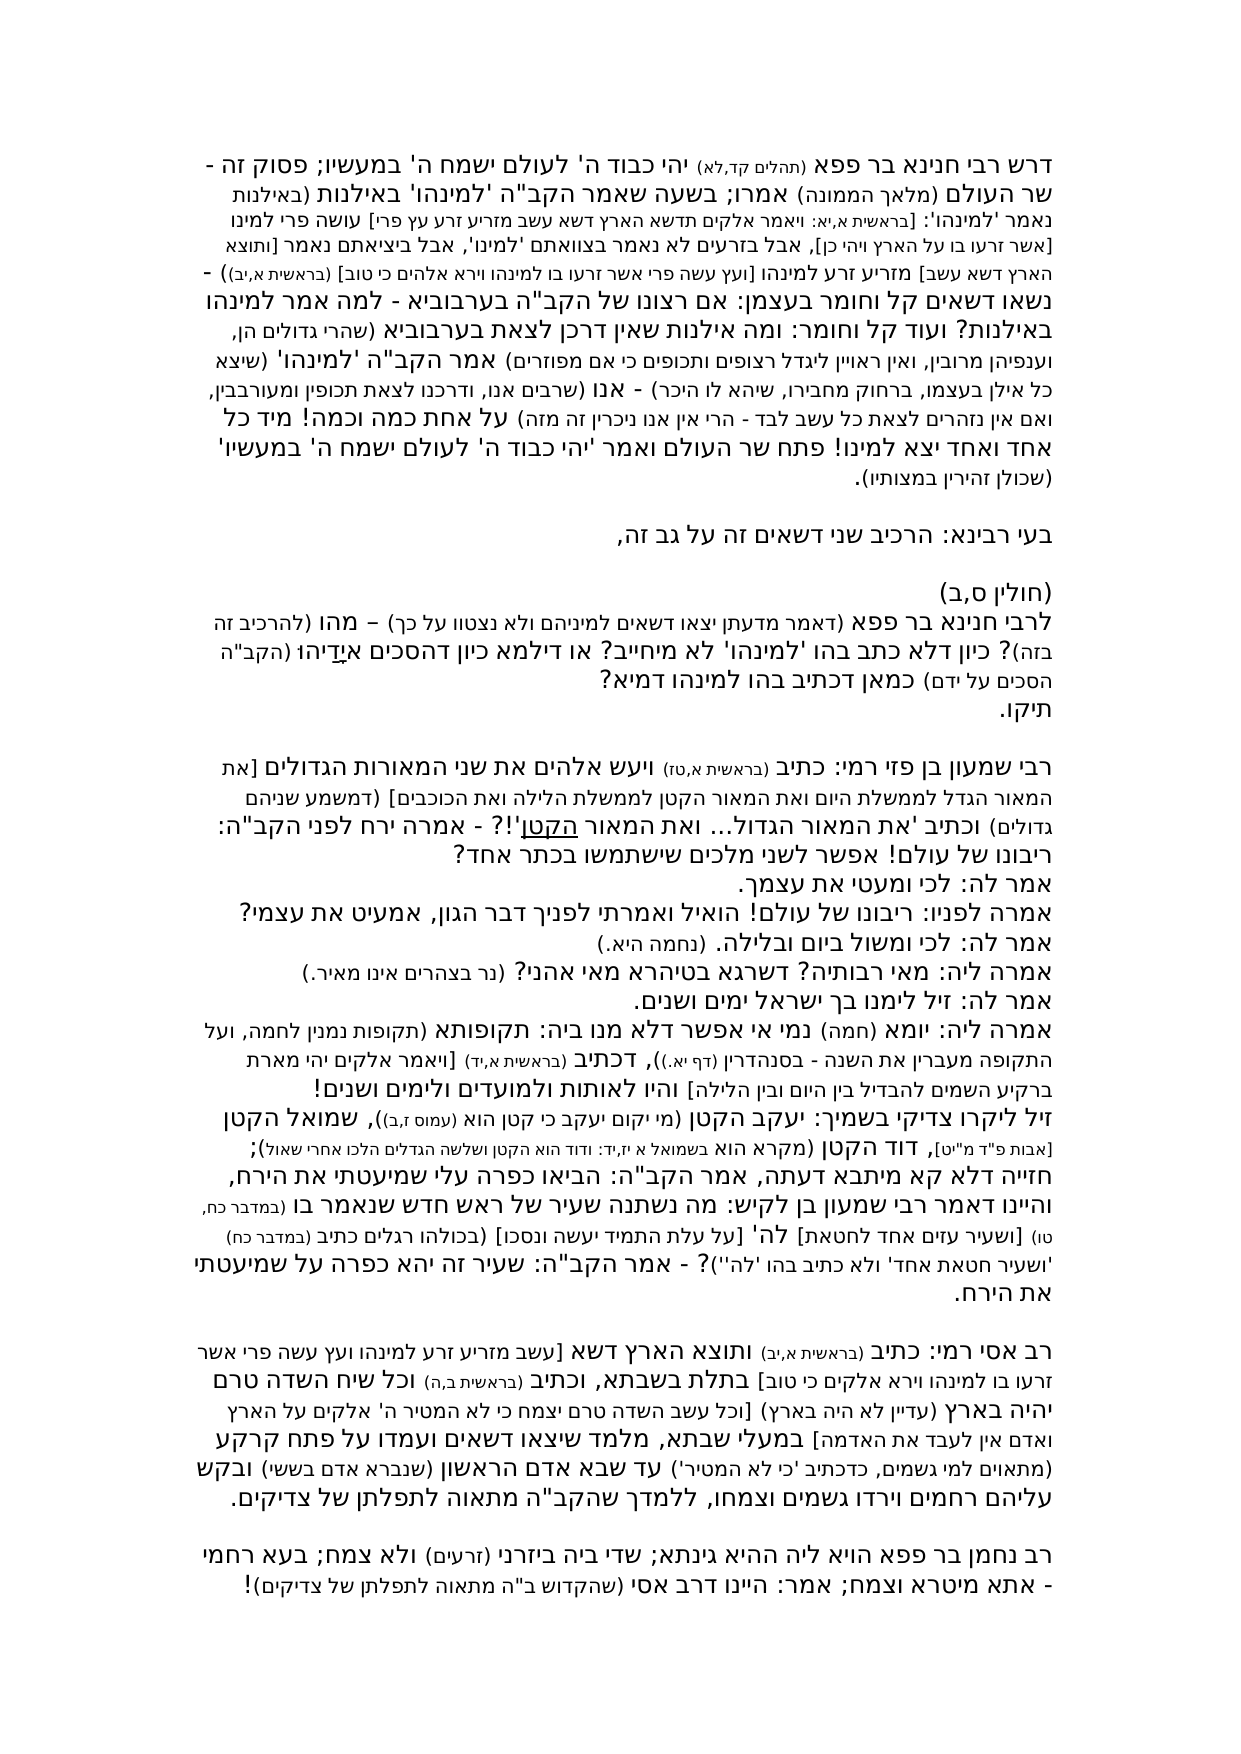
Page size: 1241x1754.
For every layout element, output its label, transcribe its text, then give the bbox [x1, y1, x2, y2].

text בעי רבינא: הרכיב שני דשאים זה על גב זה, [187, 520, 1053, 549]
text רבי שמעון בן פזי רמי: כתיב (בראשית א,טז) ויעש אלהים את שני המאורות הגדולים [את המאור הגדל לממשלת היום ואת המאור הקטן לממשלת הלילה ואת הכוכבים] (דמשמע שניהם גדולים) וכתיב 'את המאור הגדול... ואת המאור הקטן'!? - אמרה ירח לפני הקב"ה: ריבונו של עולם! אפשר לשני מלכים שישתמשו בכתר אחד? [187, 753, 1053, 869]
text אמר לה: זיל לימנו בך ישראל ימים ושנים. [187, 986, 1053, 1015]
text לרבי חנינא בר פפא (דאמר מדעתן יצאו דשאים למיניהם ולא נצטוו על כך) – מהו (להרכיב זה בזה)? כיון דלא כתב בהו 'למינהו' לא מיחייב? או דילמא כיון דהסכים איָדַיהוּ (הקב"ה הסכים על ידם) כמאן דכתיב בהו למינהו דמיא? [187, 607, 1053, 695]
text דרש רבי חנינא בר פפא (תהלים קד,לא) יהי כבוד ה' לעולם ישמח ה' במעשיו; פסוק זה - שר העולם (מלאך הממונה) אמרו; בשעה שאמר הקב"ה 'למינהו' באילנות (באילנות נאמר 'למינהו': [בראשית א,יא: ויאמר אלקים תדשא הארץ דשא עשב מזריע זרע עץ פרי] עושה פרי למינו [אשר זרעו בו על הארץ ויהי כן], אבל בזרעים לא נאמר בצוואתם 'למינו', אבל ביציאתם נאמר [ותוצא הארץ דשא עשב] מזריע זרע למינהו [ועץ עשה פרי אשר זרעו בו למינהו וירא אלהים כי טוב] (בראשית א,יב)) - נשאו דשאים קל וחומר בעצמן: אם רצונו של הקב"ה בערבוביא - למה אמר למינהו באילנות? ועוד קל וחומר: ומה אילנות שאין דרכן לצאת בערבוביא (שהרי גדולים הן, וענפיהן מרובין, ואין ראויין ליגדל רצופים ותכופים כי אם מפוזרים) אמר הקב"ה 'למינהו' (שיצא כל אילן בעצמו, ברחוק מחבירו, שיהא לו היכר) - אנו (שרבים אנו, ודרכנו לצאת תכופין ומעורבבין, ואם אין נזהרים לצאת כל עשב לבד - הרי אין אנו ניכרין זה מזה) על אחת כמה וכמה! מיד כל אחד ואחד יצא למינו! פתח שר העולם ואמר 'יהי כבוד ה' לעולם ישמח ה' במעשיו' (שכולן זהירין במצותיו). [187, 150, 1053, 491]
text אמרה ליה: יומא (חמה) נמי אי אפשר דלא מנו ביה: תקופותא (תקופות נמנין לחמה, ועל התקופה מעברין את השנה - בסנהדרין (דף יא.)), דכתיב (בראשית א,יד) [ויאמר אלקים יהי מארת ברקיע השמים להבדיל בין היום ובין הלילה] והיו לאותות ולמועדים ולימים ושנים! [187, 1015, 1053, 1103]
text רב אסי רמי: כתיב (בראשית א,יב) ותוצא הארץ דשא [עשב מזריע זרע למינהו ועץ עשה פרי אשר זרעו בו למינהו וירא אלקים כי טוב] בתלת בשבתא, וכתיב (בראשית ב,ה) וכל שיח השדה טרם יהיה בארץ (עדיין לא היה בארץ) [וכל עשב השדה טרם יצמח כי לא המטיר ה' אלקים על הארץ ואדם אין לעבד את האדמה] במעלי שבתא, מלמד שיצאו דשאים ועמדו על פתח קרקע (מתאוים למי גשמים, כדכתיב 'כי לא המטיר') עד שבא אדם הראשון (שנברא אדם בששי) ובקש עליהם רחמים וירדו גשמים וצמחו, ללמדך שהקב"ה מתאוה לתפלתן של צדיקים. [187, 1336, 1053, 1512]
text תיקו. [187, 695, 1053, 724]
text אמרה לפניו: ריבונו של עולם! הואיל ואמרתי לפניך דבר הגון, אמעיט את עצמי? [187, 899, 1053, 928]
text אמר לה: לכי ומעטי את עצמך. [187, 869, 1053, 899]
text חזייה דלא קא מיתבא דעתה, אמר הקב"ה: הביאו כפרה עלי שמיעטתי את הירח, והיינו דאמר רבי שמעון בן לקיש: מה נשתנה שעיר של ראש חדש שנאמר בו (במדבר כח,טו) [ושעיר עזים אחד לחטאת] לה' [על עלת התמיד יעשה ונסכו] (בכולהו רגלים כתיב (במדבר כח) 'ושעיר חטאת אחד' ולא כתיב בהו 'לה'')? - אמר הקב"ה: שעיר זה יהא כפרה על שמיעטתי את הירח. [187, 1161, 1053, 1308]
text אמר לה: לכי ומשול ביום ובלילה. (נחמה היא.) [187, 928, 1053, 957]
text זיל ליקרו צדיקי בשמיך: יעקב הקטן (מי יקום יעקב כי קטן הוא (עמוס ז,ב)), שמואל הקטן [אבות פ"ד מ"יט], דוד הקטן (מקרא הוא בשמואל א יז,יד: ודוד הוא הקטן ושלשה הגדלים הלכו אחרי שאול); [187, 1103, 1053, 1161]
text אמרה ליה: מאי רבותיה? דשרגא בטיהרא מאי אהני? (נר בצהרים אינו מאיר.) [187, 957, 1053, 986]
text (חולין ס,ב) [187, 578, 1053, 607]
text רב נחמן בר פפא הויא ליה ההיא גינתא; שדי ביה ביזרני (זרעים) ולא צמח; בעא רחמי - אתא מיטרא וצמח; אמר: היינו דרב אסי (שהקדוש ב"ה מתאוה לתפלתן של צדיקים)! [187, 1541, 1053, 1599]
